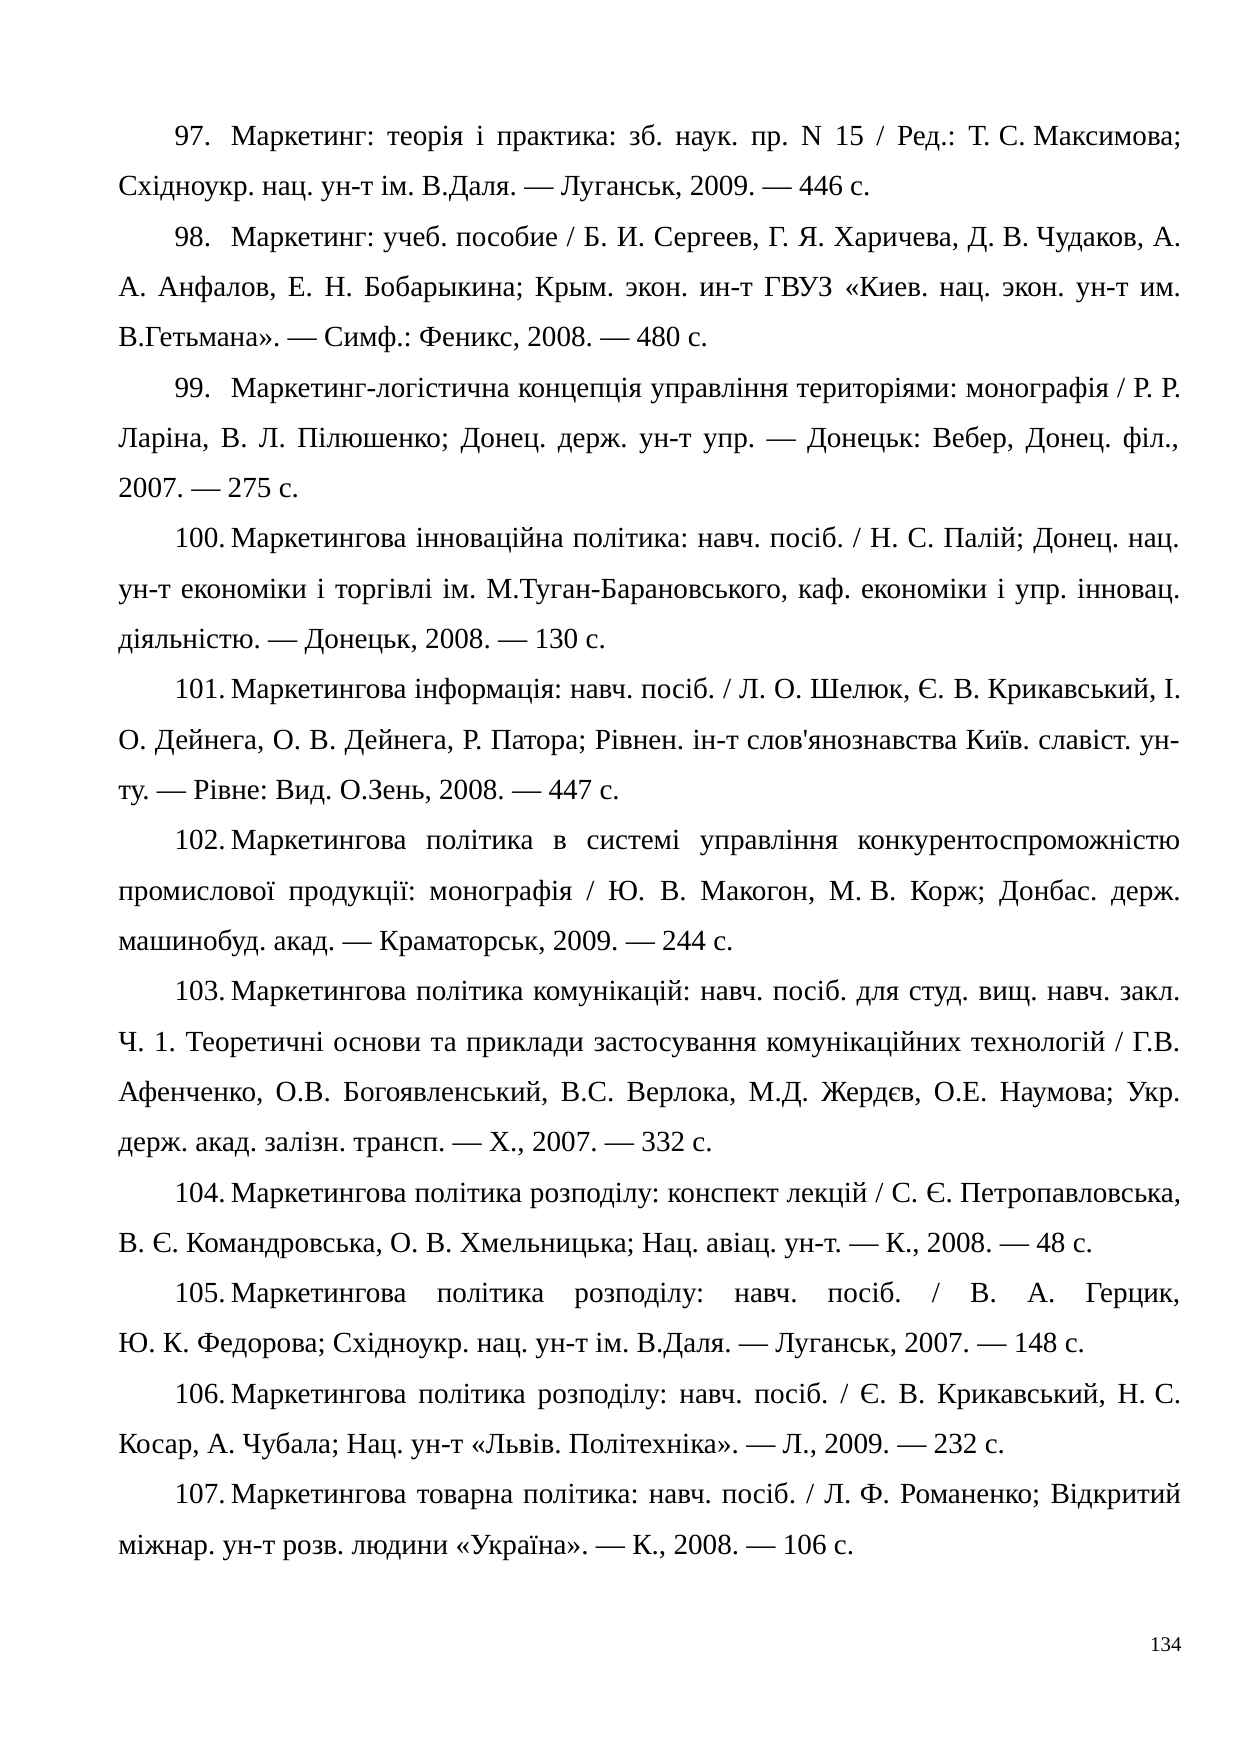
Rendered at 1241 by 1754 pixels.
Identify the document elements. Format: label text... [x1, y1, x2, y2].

list Маркетинг-логістична концепція управління територіями: монографія / Р. Р. Ларіна, В. Л. Пілюшенко; Донец. держ. ун-т упр. — Донецьк: Вебер, Донец. філ., 2007. — 275 с. [118, 370, 1181, 504]
list Маркетингова інформація: навч. посіб. / Л. О. Шелюк, Є. В. Крикавський, І. О. Дейнега, О. В. Дейнега, Р. Патора; Рівнен. ін-т слов'янознавства Київ. славіст. ун-ту. — Рівне: Вид. О.Зень, 2008. — 447 с. [118, 672, 1181, 806]
list Маркетингова політика розподілу: навч. посіб. / Є. В. Крикавський, Н. С. Косар, А. Чубала; Нац. ун-т «Львів. Політехніка». — Л., 2009. — 232 с. [118, 1376, 1181, 1460]
list Маркетингова товарна політика: навч. посіб. / Л. Ф. Романенко; Відкритий міжнар. ун-т розв. людини «Україна». — К., 2008. — 106 с. [118, 1477, 1181, 1560]
list Маркетингова інноваційна політика: навч. посіб. / Н. С. Палій; Донец. нац. ун-т економіки і торгівлі ім. М.Туган-Барановського, каф. економіки і упр. інновац. діяльністю. — Донецьк, 2008. — 130 c. [118, 521, 1181, 655]
list Маркетингова політика комунікацій: навч. посіб. для студ. вищ. навч. закл. Ч. 1. Теоретичні основи та приклади застосування комунікаційних технологій / Г.В. Афенченко, О.В. Богоявленський, В.С. Верлока, М.Д. Жердєв, О.Е. Наумова; Укр. держ. акад. залізн. трансп. — Х., 2007. — 332 с. [118, 973, 1181, 1158]
list Маркетингова політика в системі управління конкурентоспроможністю промислової продукції: монографія / Ю. В. Макогон, М. В. Корж; Донбас. держ. машинобуд. акад. — Краматорськ, 2009. — 244 с. [118, 822, 1181, 957]
list Маркетингова політика розподілу: конспект лекцій / С. Є. Петропавловська, В. Є. Командровська, О. В. Хмельницька; Нац. авіац. ун-т. — К., 2008. — 48 с. [118, 1175, 1181, 1258]
list Маркетинг: теорія і практика: зб. наук. пр. N 15 / Ред.: Т. С. Максимова; Східноукр. нац. ун-т ім. В.Даля. — Луганськ, 2009. — 446 с. [118, 118, 1181, 202]
list Маркетинг: учеб. пособие / Б. И. Сергеев, Г. Я. Харичева, Д. В. Чудаков, А. А. Анфалов, Е. Н. Бобарыкина; Крым. экон. ин-т ГВУЗ «Киев. нац. экон. ун-т им. В.Гетьмана». — Симф.: Феникс, 2008. — 480 с. [118, 219, 1181, 353]
list Маркетингова політика розподілу: навч. посіб. / В. А. Герцик, Ю. К. Федорова; Східноукр. нац. ун-т ім. В.Даля. — Луганськ, 2007. — 148 c. [118, 1275, 1181, 1359]
